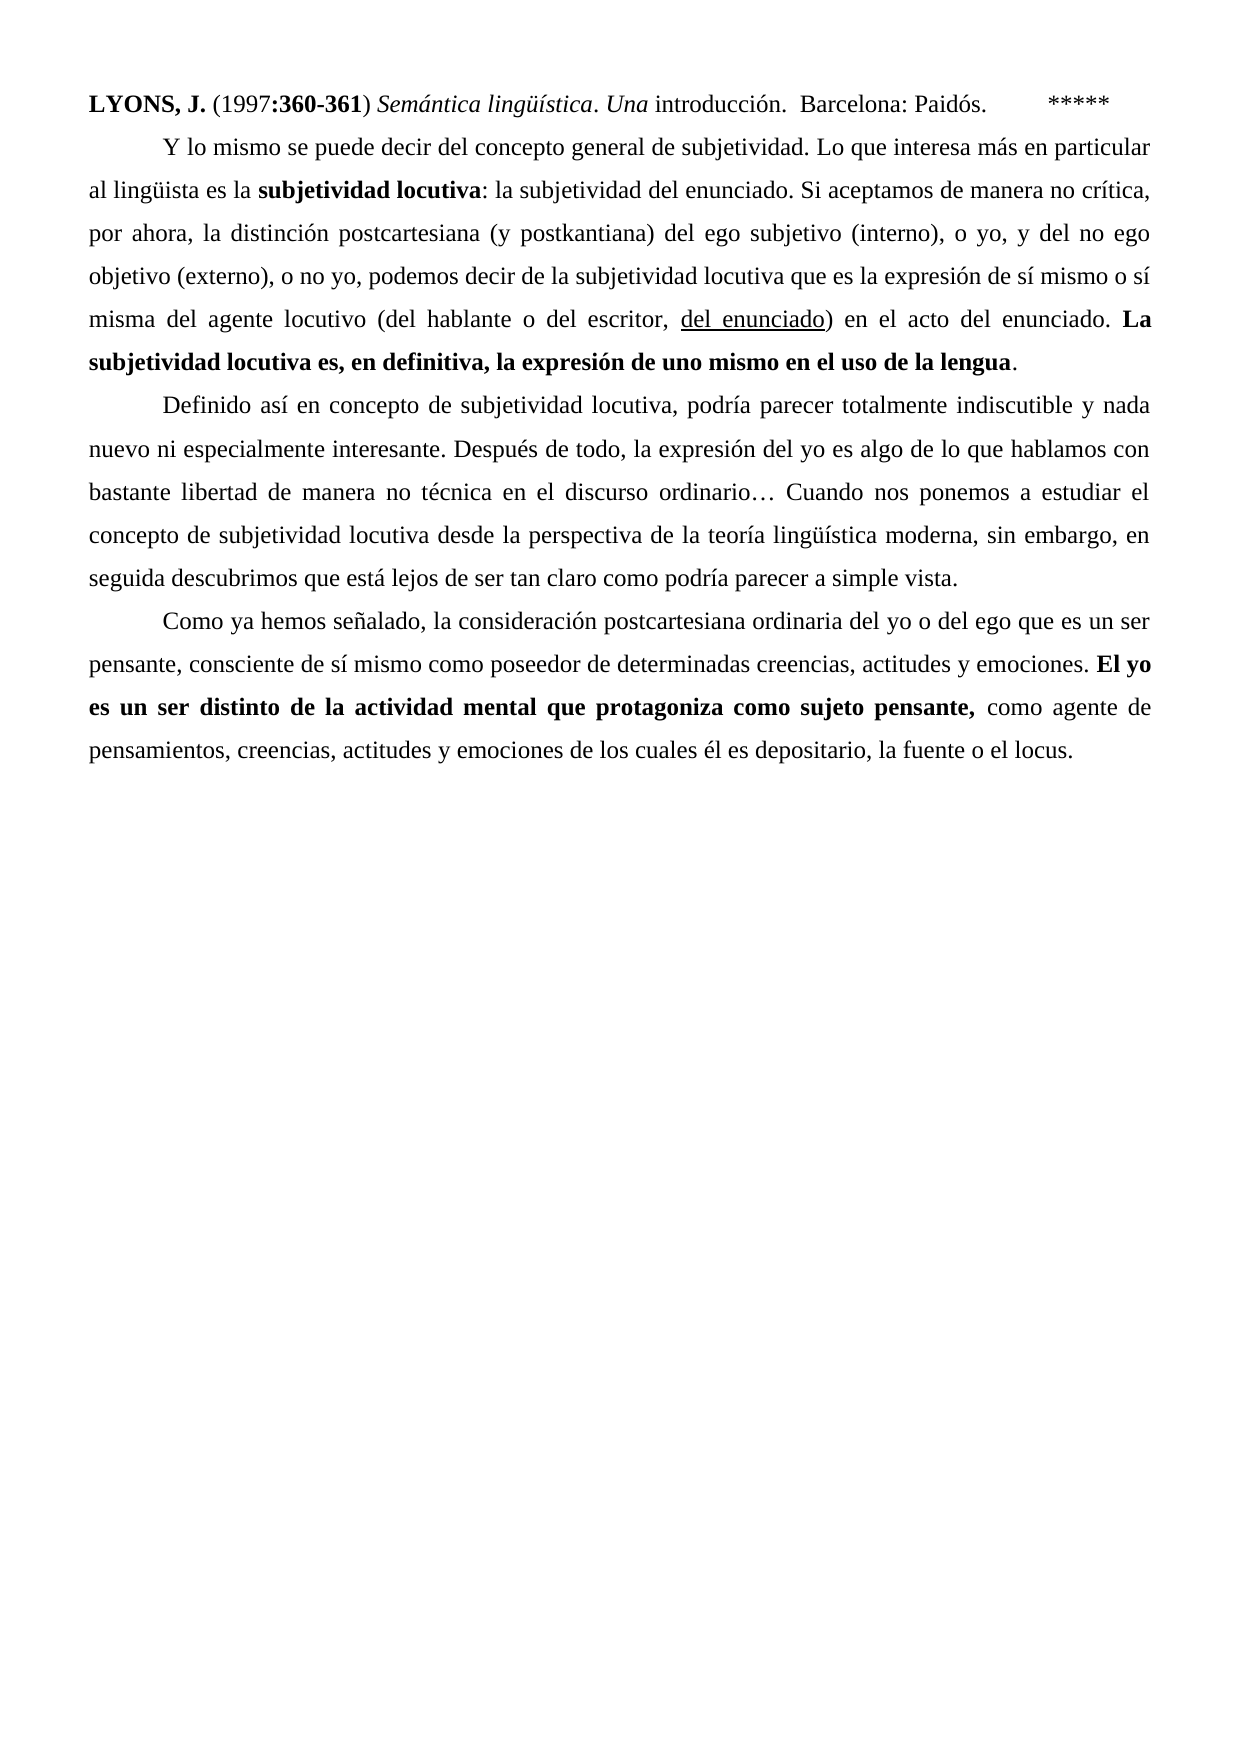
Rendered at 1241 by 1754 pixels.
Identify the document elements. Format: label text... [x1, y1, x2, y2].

text Y lo mismo se puede decir del concepto general de subjetividad. Lo que interesa más en particular al lingüista es la subjetividad locutiva: la subjetividad del enunciado. Si aceptamos de manera no crítica, por ahora, la distinción postcartesiana (y postkantiana) del ego subjetivo (interno), o yo, y del no ego objetivo (externo), o no yo, podemos decir de la subjetividad locutiva que es la expresión de sí mismo o sí misma del agente locutivo (del hablante o del escritor, del enunciado) en el acto del enunciado. La subjetividad locutiva es, en definitiva, la expresión de uno mismo en el uso de la lengua. [89, 132, 1152, 376]
text Definido así en concepto de subjetividad locutiva, podría parecer totalmente indiscutible y nada nuevo ni especialmente interesante. Después de todo, la expresión del yo es algo de lo que hablamos con bastante libertad de manera no técnica en el discurso ordinario… Cuando nos ponemos a estudiar el concepto de subjetividad locutiva desde la perspectiva de la teoría lingüística moderna, sin embargo, en seguida descubrimos que está lejos de ser tan claro como podría parecer a simple vista. [89, 391, 1152, 592]
text Como ya hemos señalado, la consideración postcartesiana ordinaria del yo o del ego que es un ser pensante, consciente de sí mismo como poseedor de determinadas creencias, actitudes y emociones. El yo es un ser distinto de la actividad mental que protagoniza como sujeto pensante, como agente de pensamientos, creencias, actitudes y emociones de los cuales él es depositario, la fuente o el locus. [89, 606, 1152, 764]
text LYONS, J. (1997:360-361) Semántica lingüística. Una introducción. Barcelona: Paidós. ***** [89, 89, 1152, 117]
